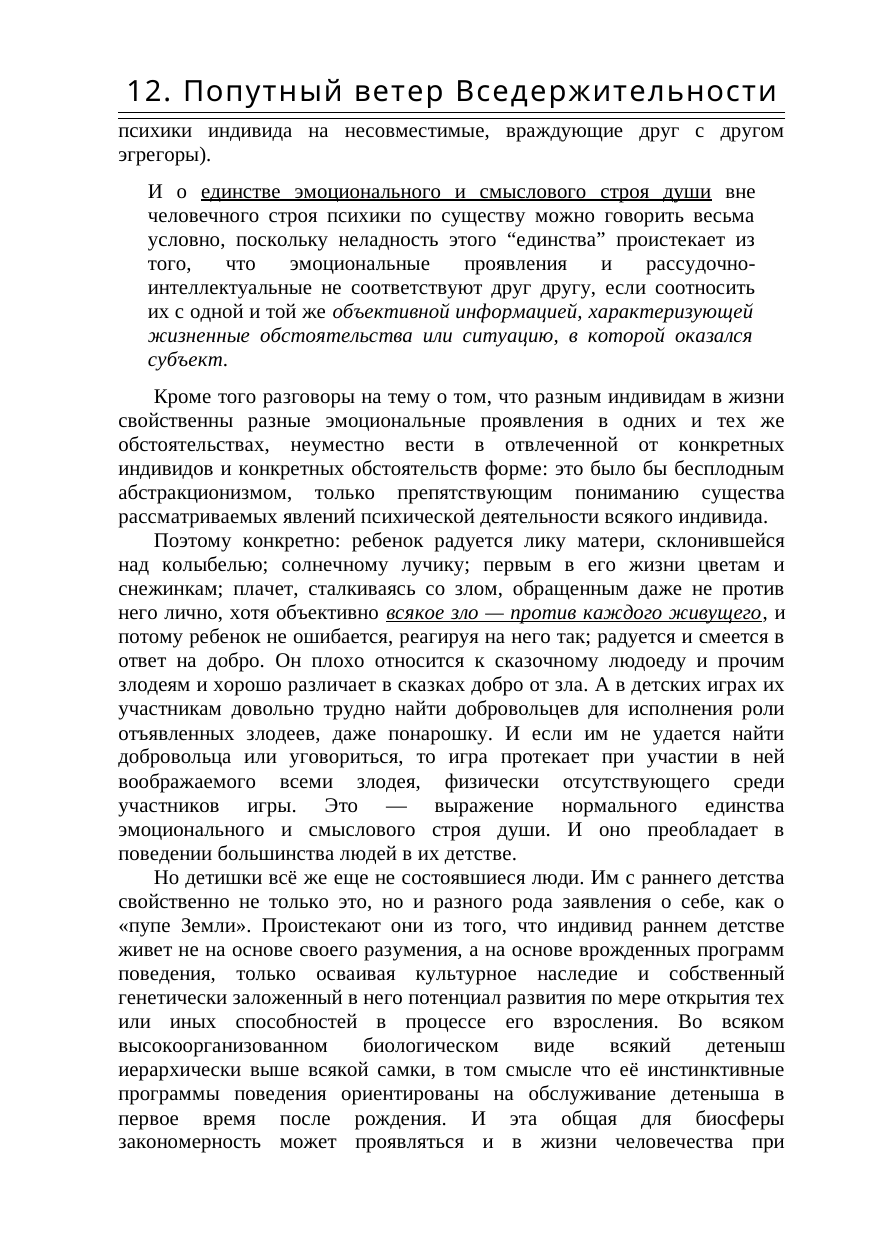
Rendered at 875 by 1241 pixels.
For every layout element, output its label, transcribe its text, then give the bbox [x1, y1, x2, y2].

text Поэтому конкретно: ребенок радуется лику матери, склонившейся над колыбелью; солнечному лучику; первым в его жизни цветам и снежинкам; плачет, сталкиваясь со злом, обращенным даже не против него лично, хотя объективно всякое зло — против каждого живущего, и потому ребенок не ошибается, реагируя на него так; радуется и смеется в ответ на добро. Он плохо относится к сказочному людоеду и прочим злодеям и хорошо различает в сказках добро от зла. А в детских играх их участникам довольно трудно найти добровольцев для исполнения роли отъявленных злодеев, даже понарошку. И если им не удается найти добровольца или уговориться, то игра протекает при участии в ней воображаемого всеми злодея, физически отсутствующего среди участников игры. Это — выражение нормального единства эмоционального и смыслового строя души. И оно преобладает в поведении большинства людей в их детстве. [118, 528, 785, 865]
text Кроме того разговоры на тему о том, что разным индивидам в жизни свойственны разные эмоциональные проявления в одних и тех же обстоятельствах, неуместно вести в отвлеченной от конкретных индивидов и конкретных обстоятельств форме: это было бы бесплодным абстракционизмом, только препятствующим пониманию существа рассматриваемых явлений психической деятельности всякого индивида. [118, 383, 785, 528]
text Но детишки всё же еще не состоявшиеся люди. Им с раннего детства свойственно не только это, но и разного рода заявления о себе, как о «пупе Земли». Проистекают они из того, что индивид раннем детстве живет не на основе своего разумения, а на основе врожденных программ поведения, только осваивая культурное наследие и собственный генетически заложенный в него потенциал развития по мере открытия тех или иных способностей в процессе его взросления. Во всяком высокоорганизованном биологическом виде всякий детеныш иерархически выше всякой самки, в том смысле что её инстинктивные программы поведения ориентированы на обслуживание детеныша в первое время после рождения. И эта общая для биосферы закономерность может проявляться и в жизни человечества при [118, 865, 785, 1153]
text психики индивида на несовместимые, враждующие друг с другом эгрегоры). [118, 119, 785, 166]
text И о единстве эмоционального и смыслового строя души вне человечного строя психики по существу можно говорить весьма условно, поскольку неладность этого “единства” проистекает из того, что эмоциональные проявления и рассудочно-интеллектуальные не соответствуют друг другу, если соотносить их с одной и той же объективной информацией, характеризующей жизненные обстоятельства или ситуацию, в которой оказался субъект. [148, 178, 756, 371]
